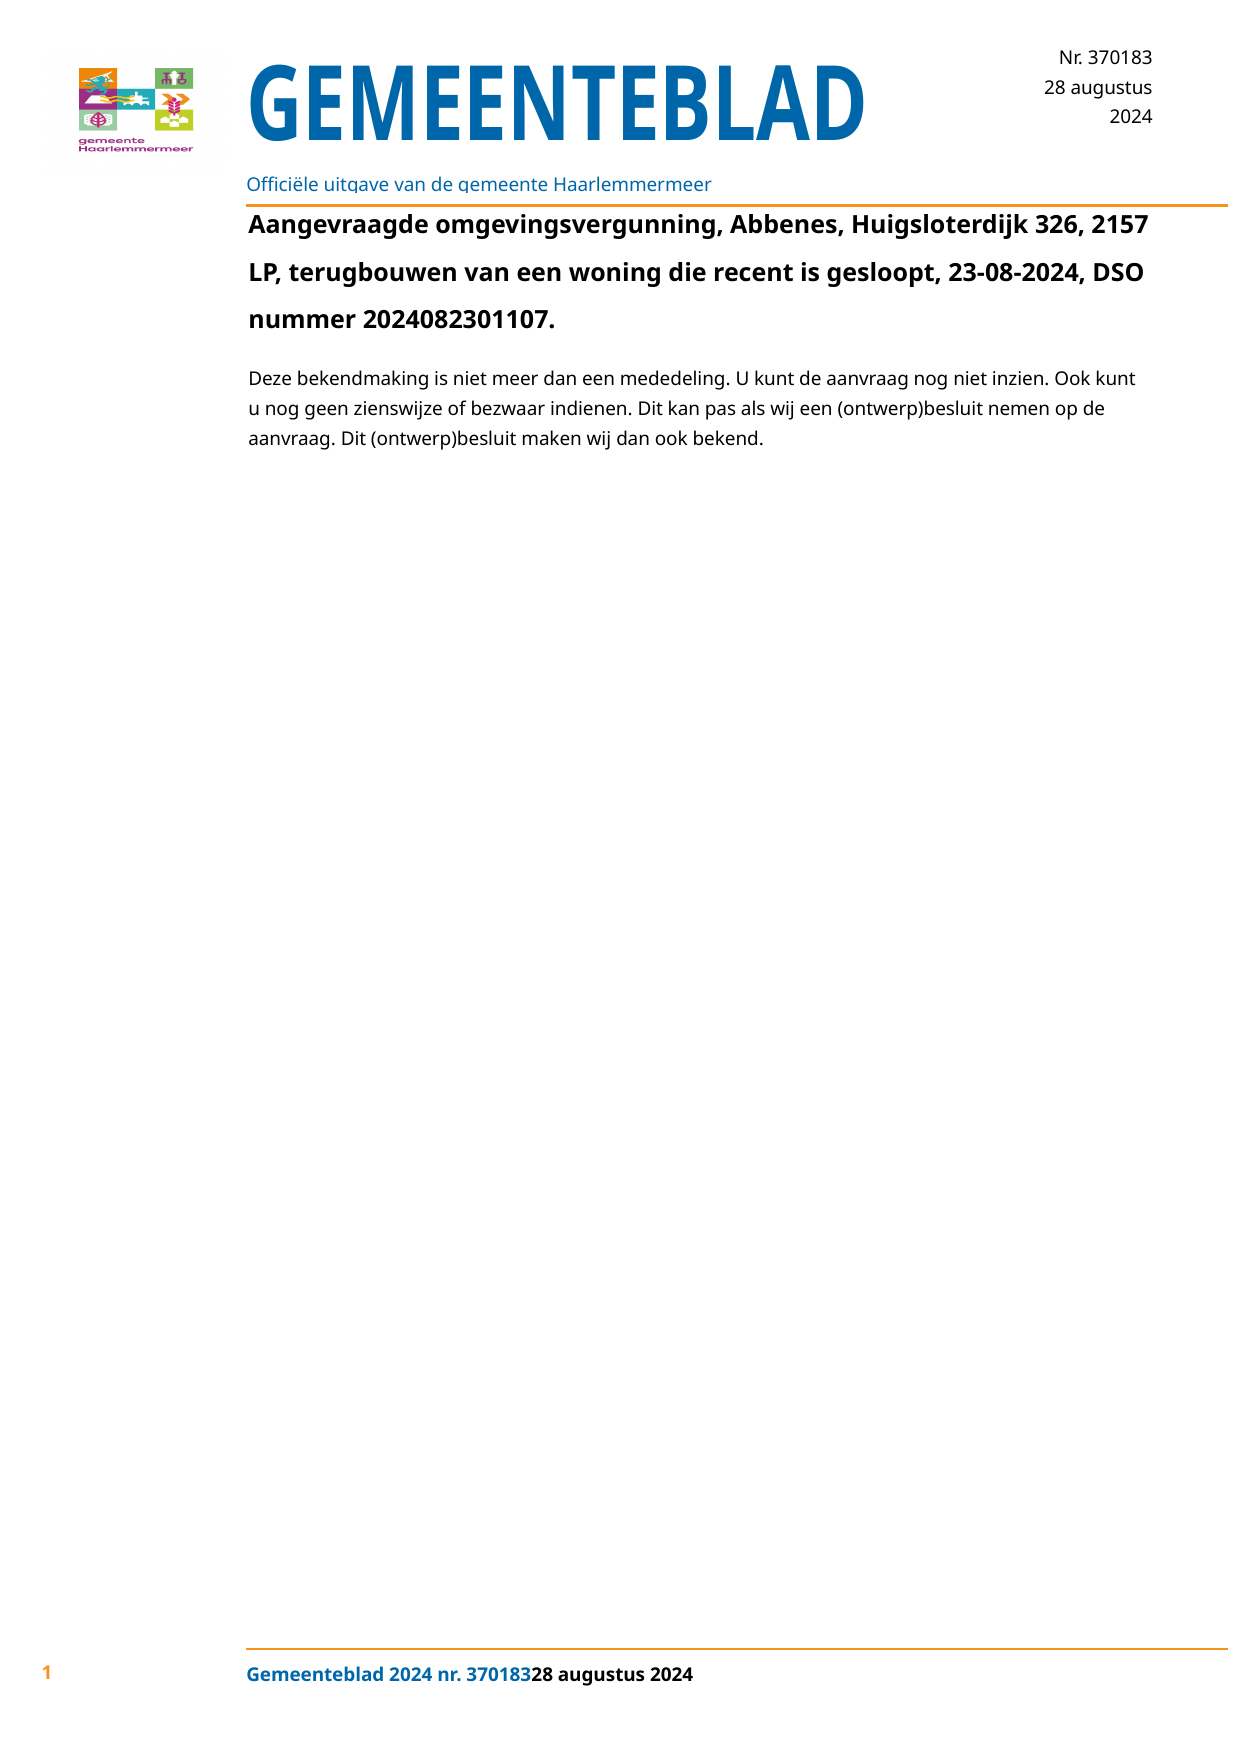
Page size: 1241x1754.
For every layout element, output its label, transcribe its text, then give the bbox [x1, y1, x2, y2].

text Aangevraagde omgevingsvergunning, Abbenes, Huigsloterdijk 326, 2157 LP, terugbouwen van een woning die recent is gesloopt, 23-08-2024, DSO nummer 2024082301107. [248, 207, 1152, 336]
text Deze bekendmaking is niet meer dan een mededeling. U kunt de aanvraag nog niet inzien. Ook kunt u nog geen zienswijze of bezwaar indienen. Dit kan pas als wij een (ontwerp)besluit nemen op de aanvraag. Dit (ontwerp)besluit maken wij dan ook bekend. [248, 366, 1152, 450]
picture [41, 47, 231, 172]
